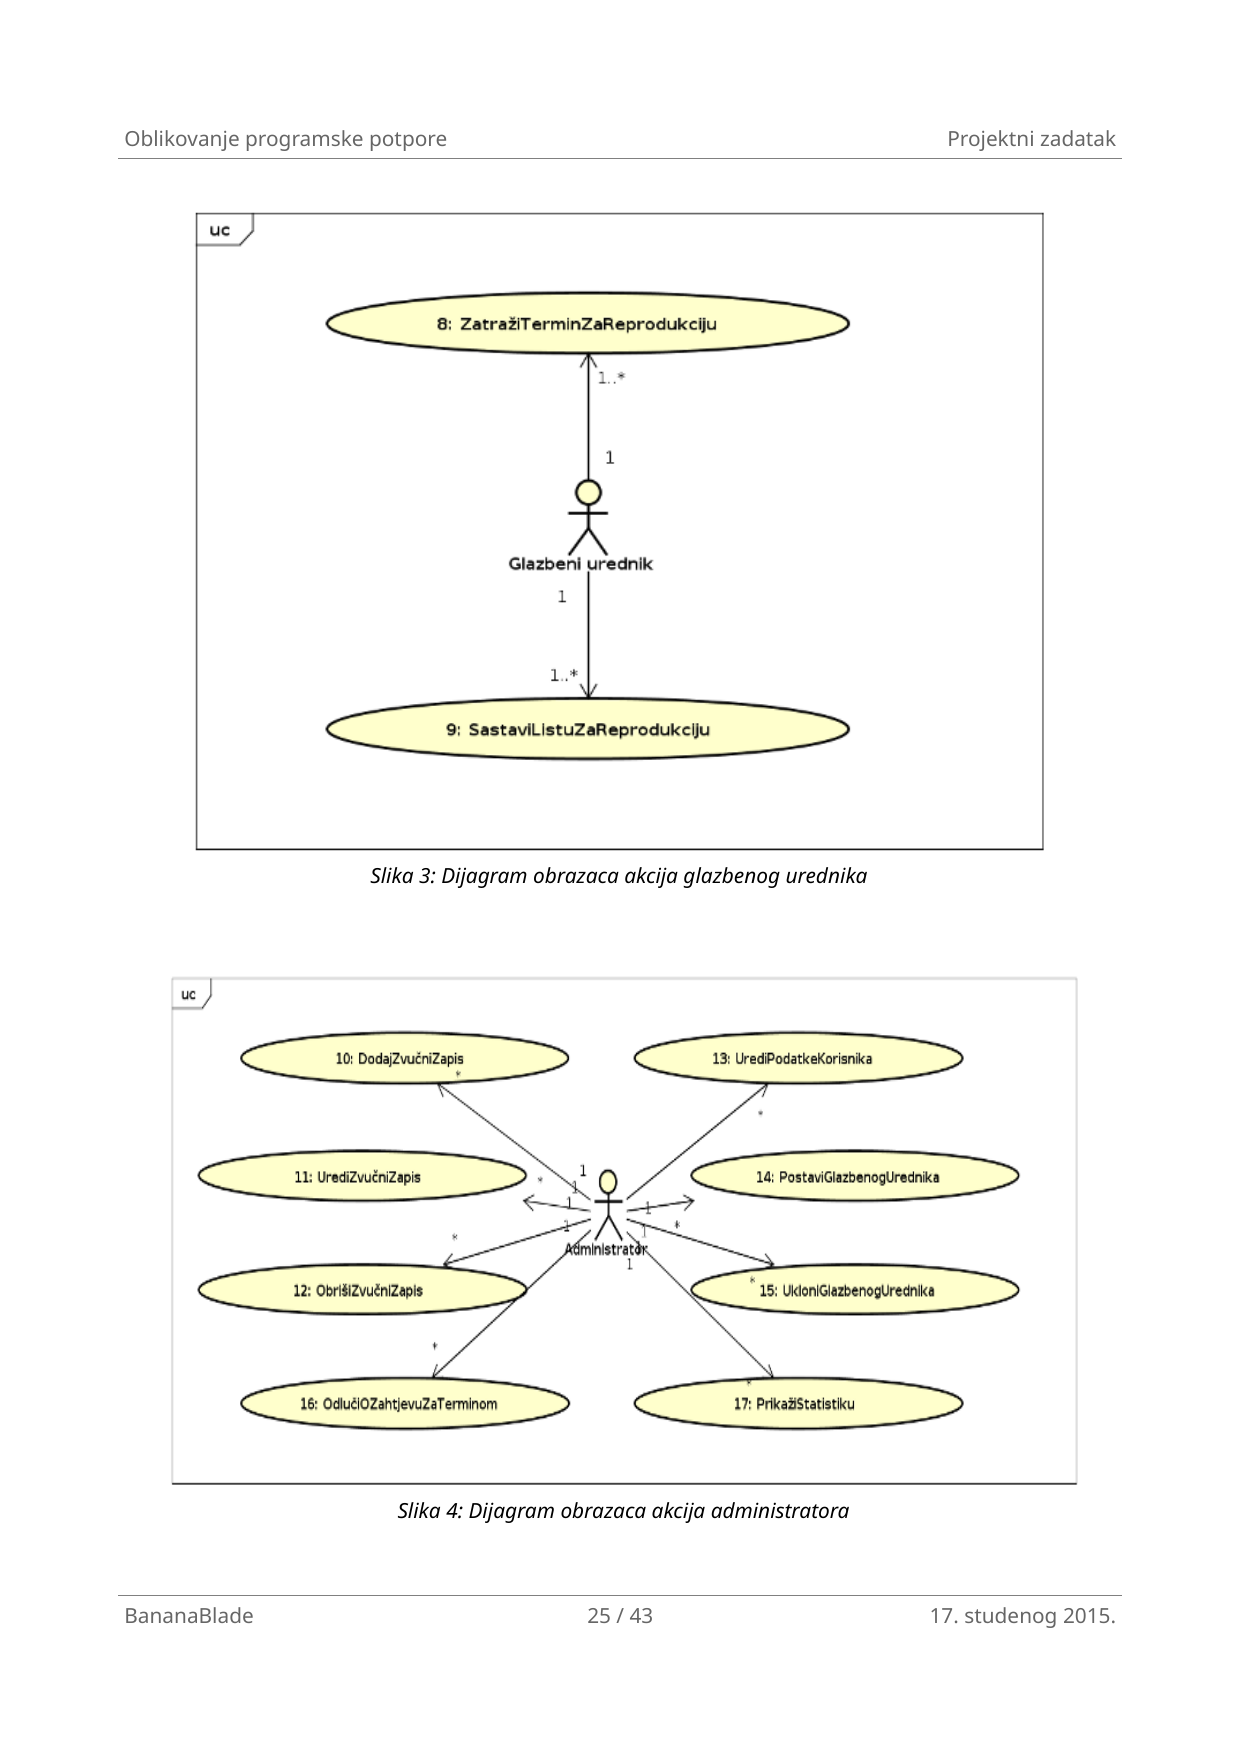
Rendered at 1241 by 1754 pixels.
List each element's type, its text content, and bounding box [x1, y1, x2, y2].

picture [183, 200, 1057, 862]
text Slika 3: Dijagram obrazaca akcija glazbenog urednika [189, 862, 1051, 890]
text Slika 4: Dijagram obrazaca akcija administratora [163, 1496, 1086, 1524]
picture [163, 967, 1086, 1496]
